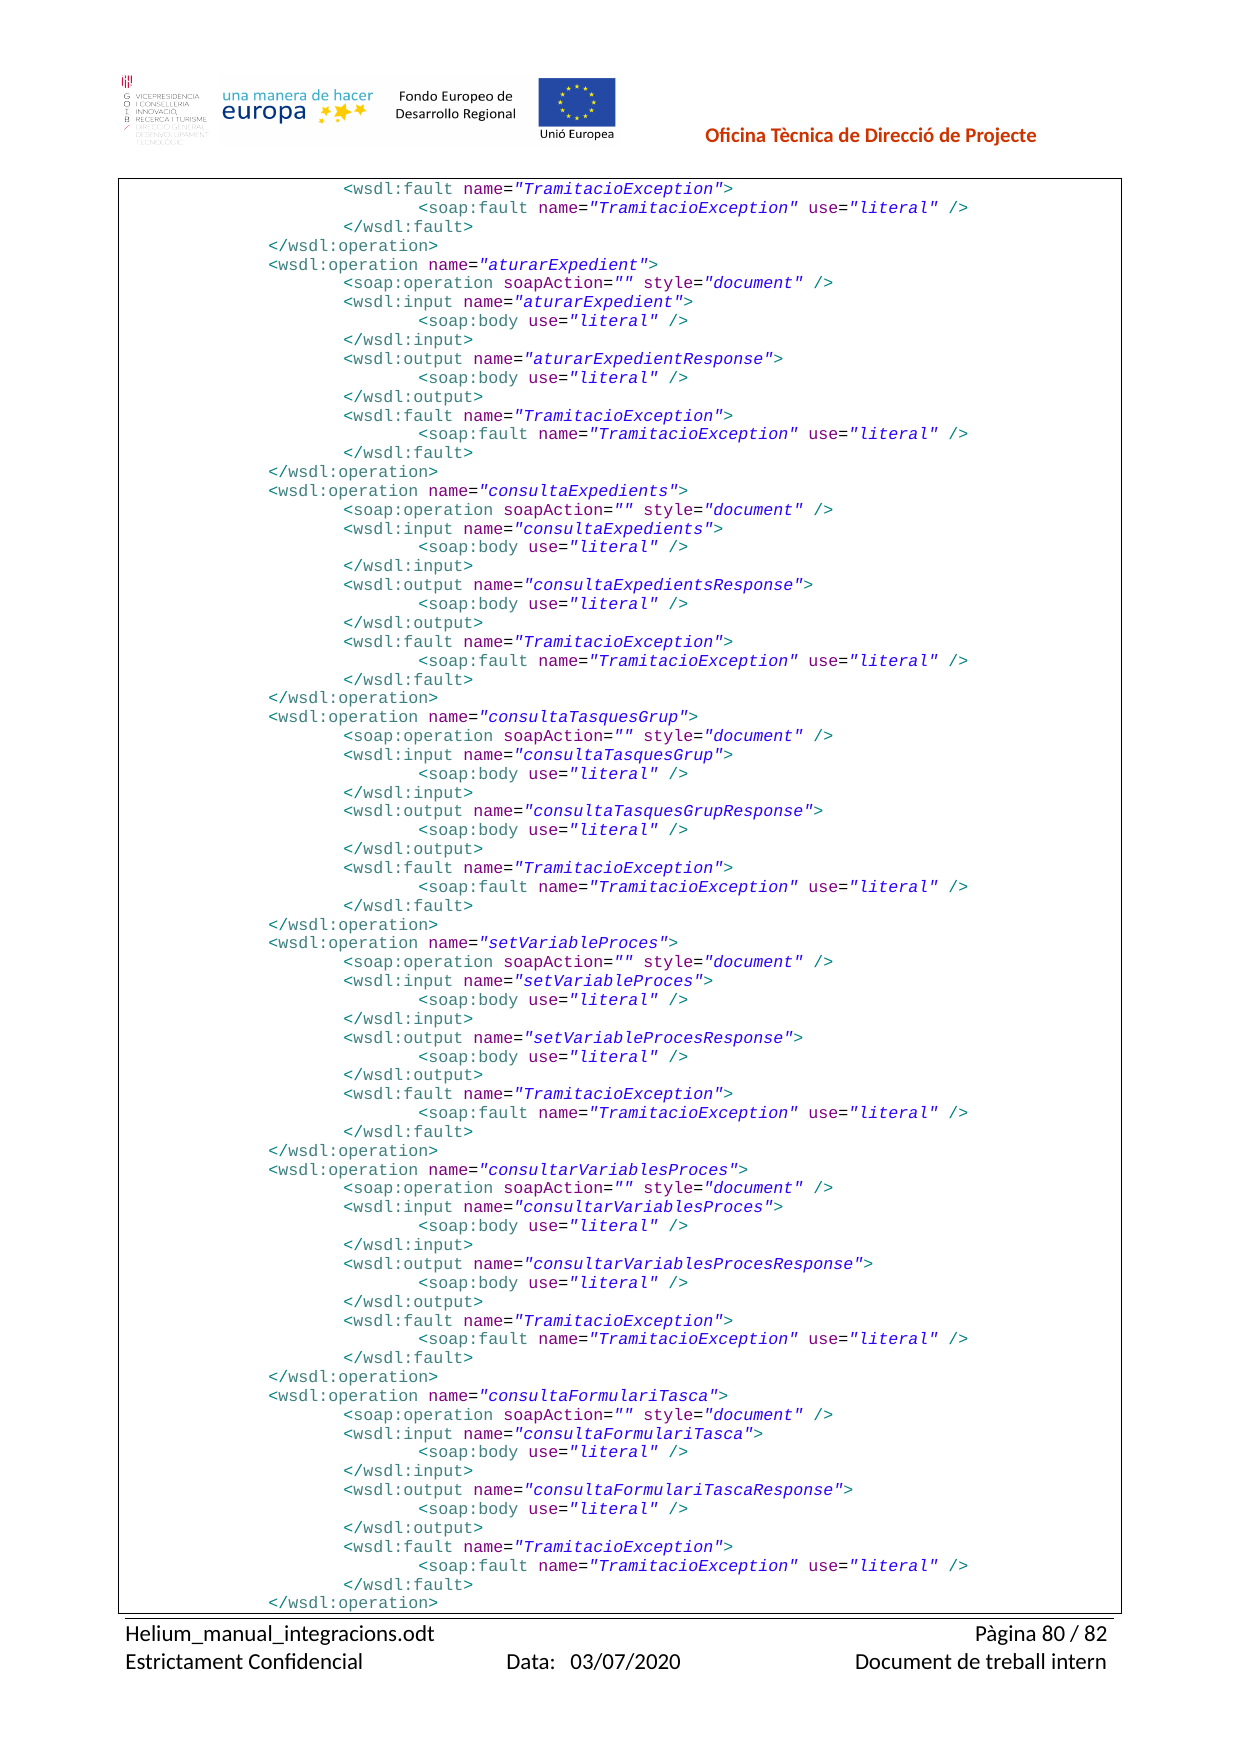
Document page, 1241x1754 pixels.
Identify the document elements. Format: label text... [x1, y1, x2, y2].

text <wsdl:fault name="TramitacioException"> [119, 179, 1121, 197]
text <wsdl:operation name="consultaExpedients"> [119, 479, 1121, 498]
text <wsdl:operation name="aturarExpedient"> [119, 253, 1121, 272]
text </wsdl:fault> [119, 442, 1121, 461]
text </wsdl:operation> [119, 1139, 1121, 1158]
text <soap:operation soapAction="" style="document" /> [119, 498, 1121, 517]
text </wsdl:fault> [119, 1573, 1121, 1592]
text <soap:body use="literal" /> [119, 819, 1121, 838]
text <soap:fault name="TramitacioException" use="literal" /> [119, 1102, 1121, 1120]
text <wsdl:output name="aturarExpedientResponse"> [119, 347, 1121, 366]
text <wsdl:fault name="TramitacioException"> [119, 1535, 1121, 1554]
text <soap:fault name="TramitacioException" use="literal" /> [119, 1328, 1121, 1347]
text <soap:body use="literal" /> [119, 1497, 1121, 1516]
text <soap:operation soapAction="" style="document" /> [119, 1403, 1121, 1422]
text </wsdl:input> [119, 1007, 1121, 1026]
text <soap:body use="literal" /> [119, 762, 1121, 781]
text <wsdl:operation name="consultarVariablesProces"> [119, 1158, 1121, 1177]
text <soap:body use="literal" /> [119, 366, 1121, 385]
text <soap:body use="literal" /> [119, 1045, 1121, 1064]
text <wsdl:input name="consultaTasquesGrup"> [119, 743, 1121, 762]
text </wsdl:operation> [119, 234, 1121, 253]
text <soap:body use="literal" /> [119, 1215, 1121, 1233]
text </wsdl:input> [119, 555, 1121, 574]
picture [219, 73, 621, 147]
text <wsdl:output name="consultarVariablesProcesResponse"> [119, 1252, 1121, 1271]
text </wsdl:fault> [119, 668, 1121, 687]
text <wsdl:fault name="TramitacioException"> [119, 856, 1121, 875]
text </wsdl:input> [119, 1460, 1121, 1479]
text <soap:operation soapAction="" style="document" /> [119, 951, 1121, 969]
text <wsdl:output name="consultaExpedientsResponse"> [119, 574, 1121, 592]
text <soap:body use="literal" /> [119, 536, 1121, 555]
text <wsdl:input name="aturarExpedient"> [119, 291, 1121, 310]
text </wsdl:output> [119, 1516, 1121, 1535]
text </wsdl:output> [119, 1064, 1121, 1083]
text <soap:fault name="TramitacioException" use="literal" /> [119, 649, 1121, 668]
text </wsdl:output> [119, 838, 1121, 856]
text <soap:fault name="TramitacioException" use="literal" /> [119, 197, 1121, 215]
text </wsdl:operation> [119, 461, 1121, 479]
text <soap:fault name="TramitacioException" use="literal" /> [119, 875, 1121, 894]
text <soap:body use="literal" /> [119, 1441, 1121, 1460]
text <soap:fault name="TramitacioException" use="literal" /> [119, 423, 1121, 442]
text <wsdl:output name="consultaTasquesGrupResponse"> [119, 800, 1121, 819]
text <wsdl:operation name="consultaTasquesGrup"> [119, 706, 1121, 724]
picture [118, 73, 213, 147]
text <soap:body use="literal" /> [119, 988, 1121, 1007]
text <wsdl:output name="setVariableProcesResponse"> [119, 1026, 1121, 1045]
text </wsdl:input> [119, 1233, 1121, 1252]
text <soap:operation soapAction="" style="document" /> [119, 724, 1121, 743]
text </wsdl:fault> [119, 1120, 1121, 1139]
text <wsdl:input name="consultaExpedients"> [119, 517, 1121, 536]
text <wsdl:output name="consultaFormulariTascaResponse"> [119, 1479, 1121, 1497]
text <wsdl:fault name="TramitacioException"> [119, 1309, 1121, 1328]
text </wsdl:operation> [119, 687, 1121, 706]
text <wsdl:operation name="setVariableProces"> [119, 932, 1121, 951]
text </wsdl:input> [119, 328, 1121, 347]
text <soap:body use="literal" /> [119, 592, 1121, 611]
text </wsdl:fault> [119, 1347, 1121, 1366]
text </wsdl:operation> [119, 1366, 1121, 1384]
text <wsdl:fault name="TramitacioException"> [119, 1083, 1121, 1102]
text </wsdl:fault> [119, 215, 1121, 234]
text </wsdl:input> [119, 781, 1121, 800]
text <soap:operation soapAction="" style="document" /> [119, 272, 1121, 291]
text <wsdl:input name="consultaFormulariTasca"> [119, 1422, 1121, 1441]
text <wsdl:input name="setVariableProces"> [119, 969, 1121, 988]
text </wsdl:output> [119, 385, 1121, 404]
text <soap:body use="literal" /> [119, 1271, 1121, 1290]
text <wsdl:input name="consultarVariablesProces"> [119, 1196, 1121, 1215]
text <soap:operation soapAction="" style="document" /> [119, 1177, 1121, 1196]
text </wsdl:operation> [119, 913, 1121, 932]
text </wsdl:output> [119, 1290, 1121, 1309]
text </wsdl:output> [119, 611, 1121, 630]
text <wsdl:fault name="TramitacioException"> [119, 404, 1121, 423]
text <wsdl:fault name="TramitacioException"> [119, 630, 1121, 649]
text <wsdl:operation name="consultaFormulariTasca"> [119, 1384, 1121, 1403]
text </wsdl:operation> [119, 1592, 1121, 1613]
text </wsdl:fault> [119, 894, 1121, 913]
text <soap:fault name="TramitacioException" use="literal" /> [119, 1554, 1121, 1573]
text <soap:body use="literal" /> [119, 310, 1121, 328]
